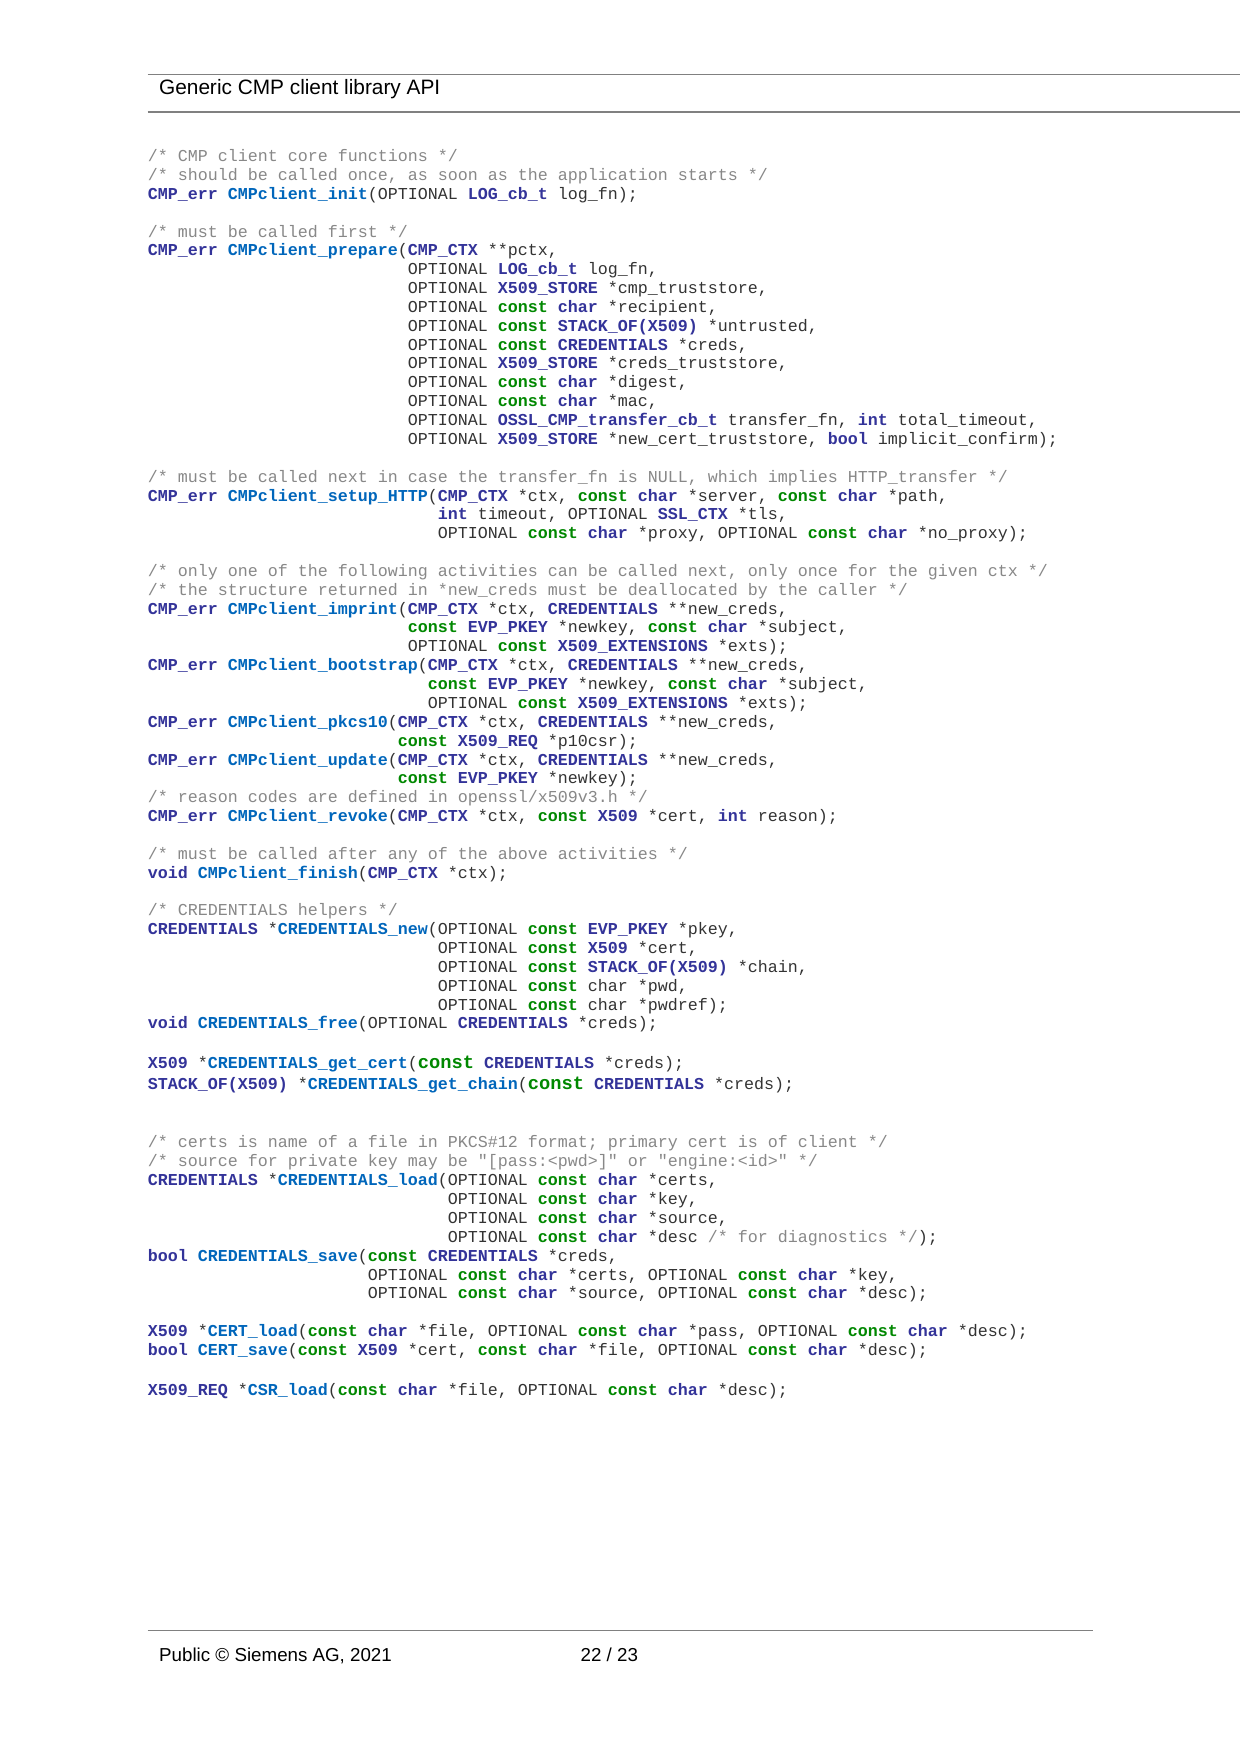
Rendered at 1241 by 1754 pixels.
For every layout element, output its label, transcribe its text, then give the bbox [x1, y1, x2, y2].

text /* CMP client core functions */ /* should be called once, as soon as the application starts */ [148, 148, 1092, 185]
text OPTIONAL const char *pwdref); [148, 996, 1092, 1015]
text CMP_err CMPclient_setup_HTTP(CMP_CTX *ctx, const char *server, const char *path, [148, 487, 1092, 506]
text /* must be called after any of the above activities */ [148, 845, 1092, 864]
text OPTIONAL const char *source, [148, 1209, 1092, 1228]
text CMP_err CMPclient_update(CMP_CTX *ctx, CREDENTIALS **new_creds, [148, 751, 1092, 770]
text OPTIONAL X509_STORE *new_cert_truststore, bool implicit_confirm); [148, 431, 1092, 449]
text void CREDENTIALS_free(OPTIONAL CREDENTIALS *creds); [148, 1015, 1092, 1034]
text bool CERT_save(const X509 *cert, const char *file, OPTIONAL const char *desc); [148, 1341, 1092, 1360]
text CREDENTIALS *CREDENTIALS_new(OPTIONAL const EVP_PKEY *pkey, [148, 921, 1092, 939]
text bool CREDENTIALS_save(const CREDENTIALS *creds, OPTIONAL const char *certs, OPTIONAL const char *key, [148, 1247, 1092, 1285]
text OPTIONAL const char *pwd, [148, 977, 1092, 996]
text /* must be called first */ [148, 223, 1092, 242]
text OPTIONAL const char *digest, [148, 374, 1092, 393]
text CMP_err CMPclient_prepare(CMP_CTX **pctx, OPTIONAL LOG_cb_t log_fn, [148, 242, 1092, 280]
text /* the structure returned in *new_creds must be deallocated by the caller */ [148, 581, 1092, 600]
text CMP_err CMPclient_revoke(CMP_CTX *ctx, const X509 *cert, int reason); [148, 808, 1092, 826]
text /* source for private key may be "[pass:<pwd>]" or "engine:<id>" */ [148, 1153, 1092, 1172]
text OPTIONAL X509_STORE *cmp_truststore, [148, 280, 1092, 298]
text OPTIONAL const X509_EXTENSIONS *exts); [148, 638, 1092, 657]
text OPTIONAL const char *proxy, OPTIONAL const char *no_proxy); [148, 525, 1092, 544]
text CMP_err CMPclient_imprint(CMP_CTX *ctx, CREDENTIALS **new_creds, [148, 600, 1092, 619]
text OPTIONAL const STACK_OF(X509) *untrusted, [148, 317, 1092, 336]
text void CMPclient_finish(CMP_CTX *ctx); [148, 864, 1092, 883]
text /* must be called next in case the transfer_fn is NULL, which implies HTTP_transfer */ [148, 468, 1092, 487]
text /* reason codes are defined in openssl/x509v3.h */ [148, 789, 1092, 808]
text CREDENTIALS *CREDENTIALS_load(OPTIONAL const char *certs, [148, 1172, 1092, 1191]
text X509 *CREDENTIALS_get_cert(const CREDENTIALS *creds); STACK_OF(X509) *CREDENTIALS_get_chain(const CREDENTIALS *creds); [148, 1053, 1092, 1095]
text OPTIONAL const STACK_OF(X509) *chain, [148, 958, 1092, 977]
text OPTIONAL const char *source, OPTIONAL const char *desc); [148, 1285, 1092, 1304]
text OPTIONAL const char *mac, [148, 393, 1092, 412]
text /* certs is name of a file in PKCS#12 format; primary cert is of client */ [148, 1134, 1092, 1153]
text X509_REQ *CSR_load(const char *file, OPTIONAL const char *desc); [148, 1360, 1092, 1400]
text const EVP_PKEY *newkey, const char *subject, [148, 619, 1092, 638]
text OPTIONAL const X509_EXTENSIONS *exts); [148, 694, 1092, 713]
text OPTIONAL const CREDENTIALS *creds, [148, 336, 1092, 355]
text /* only one of the following activities can be called next, only once for the given ctx */ [148, 544, 1092, 581]
text OPTIONAL const char *desc /* for diagnostics */); [148, 1228, 1092, 1247]
text OPTIONAL const X509 *cert, [148, 939, 1092, 958]
text CMP_err CMPclient_bootstrap(CMP_CTX *ctx, CREDENTIALS **new_creds, [148, 657, 1092, 676]
text /* CREDENTIALS helpers */ [148, 902, 1092, 921]
text CMP_err CMPclient_init(OPTIONAL LOG_cb_t log_fn); [148, 185, 1092, 204]
text const X509_REQ *p10csr); [148, 732, 1092, 751]
text OPTIONAL X509_STORE *creds_truststore, [148, 355, 1092, 374]
text const EVP_PKEY *newkey); [148, 770, 1092, 789]
text OPTIONAL const char *recipient, [148, 298, 1092, 317]
text const EVP_PKEY *newkey, const char *subject, [148, 676, 1092, 694]
text int timeout, OPTIONAL SSL_CTX *tls, [148, 506, 1092, 525]
text CMP_err CMPclient_pkcs10(CMP_CTX *ctx, CREDENTIALS **new_creds, [148, 713, 1092, 732]
text X509 *CERT_load(const char *file, OPTIONAL const char *pass, OPTIONAL const char *desc); [148, 1323, 1092, 1341]
text OPTIONAL const char *key, [148, 1191, 1092, 1209]
text OPTIONAL OSSL_CMP_transfer_cb_t transfer_fn, int total_timeout, [148, 412, 1092, 431]
